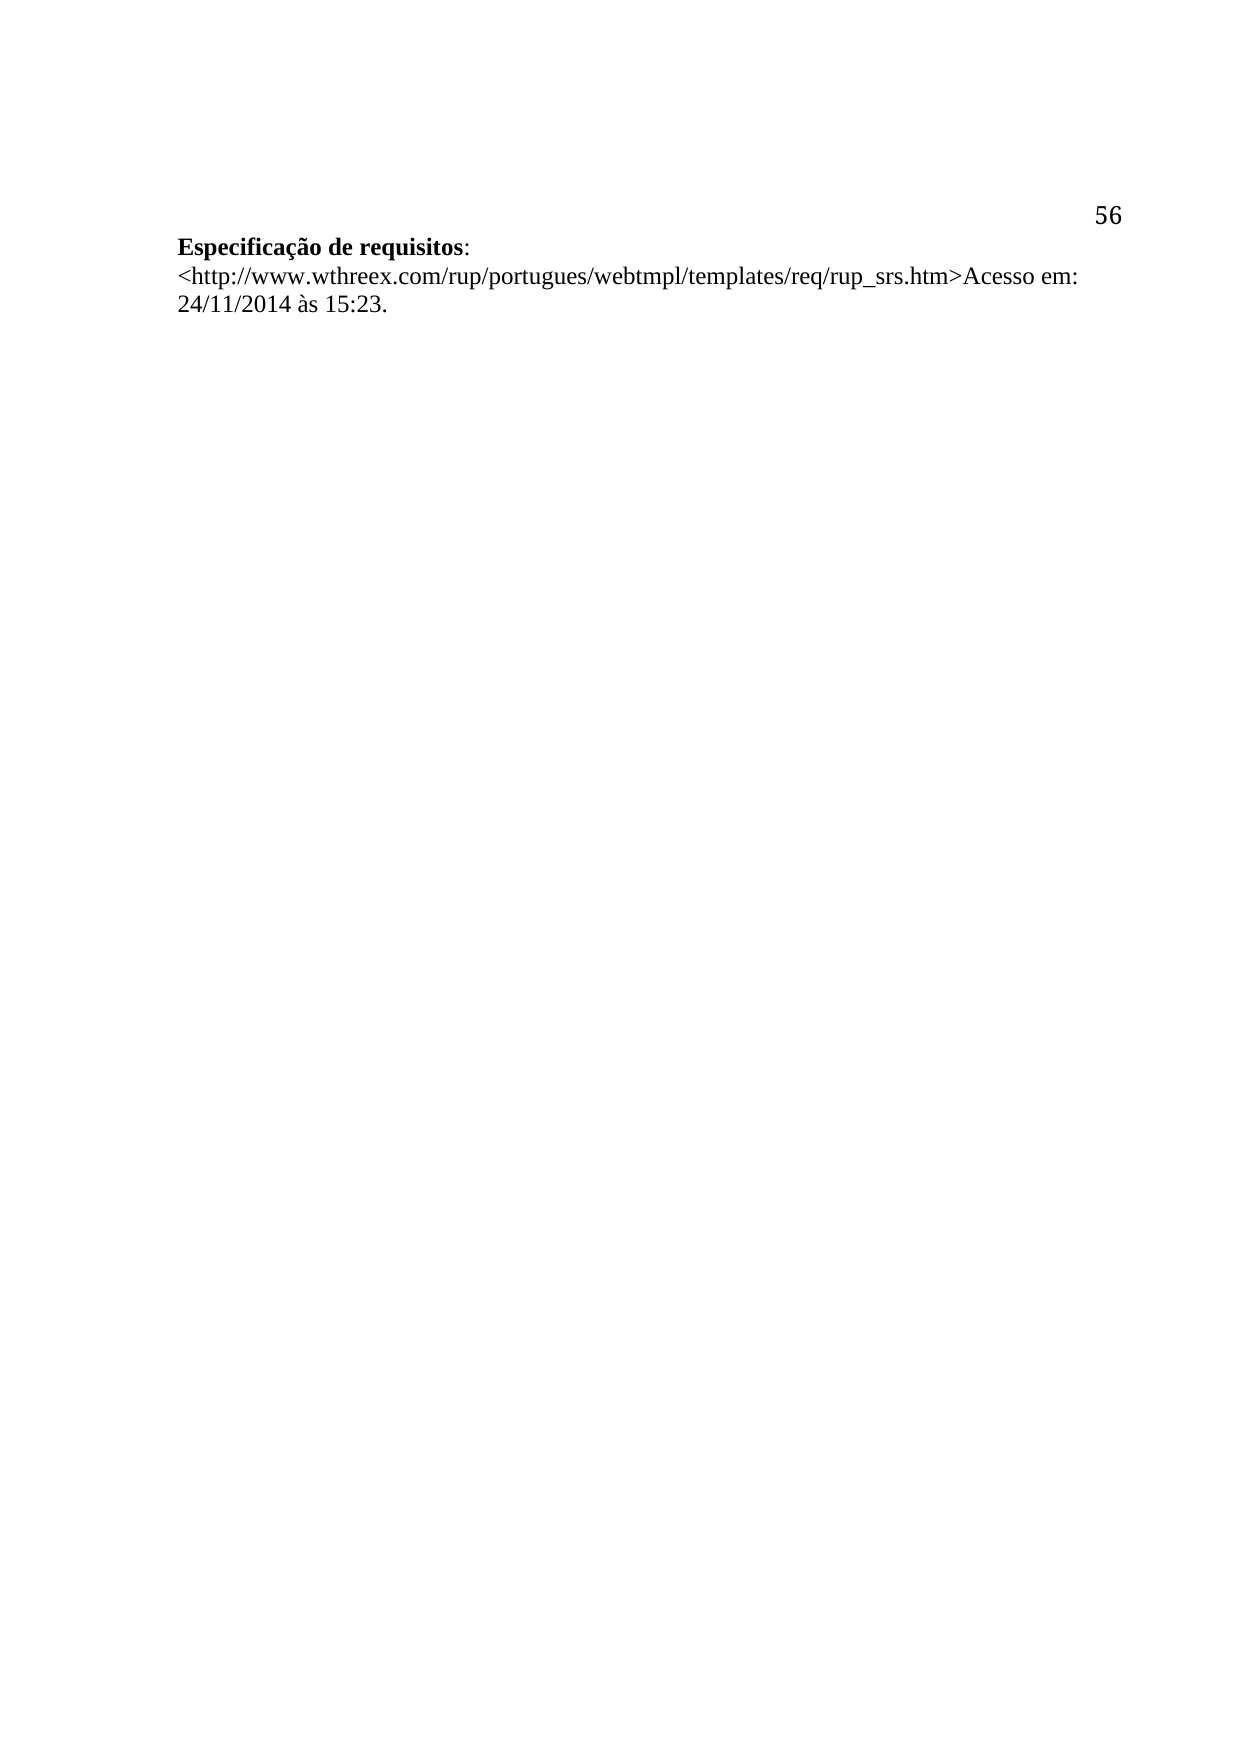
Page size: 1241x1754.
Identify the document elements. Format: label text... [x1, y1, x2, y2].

list Especificação de requisitos: <http://www.wthreex.com/rup/portugues/webtmpl/templates/req/rup_srs.htm>Acesso em: 24/11/2014 às 15:23. [177, 232, 1122, 318]
